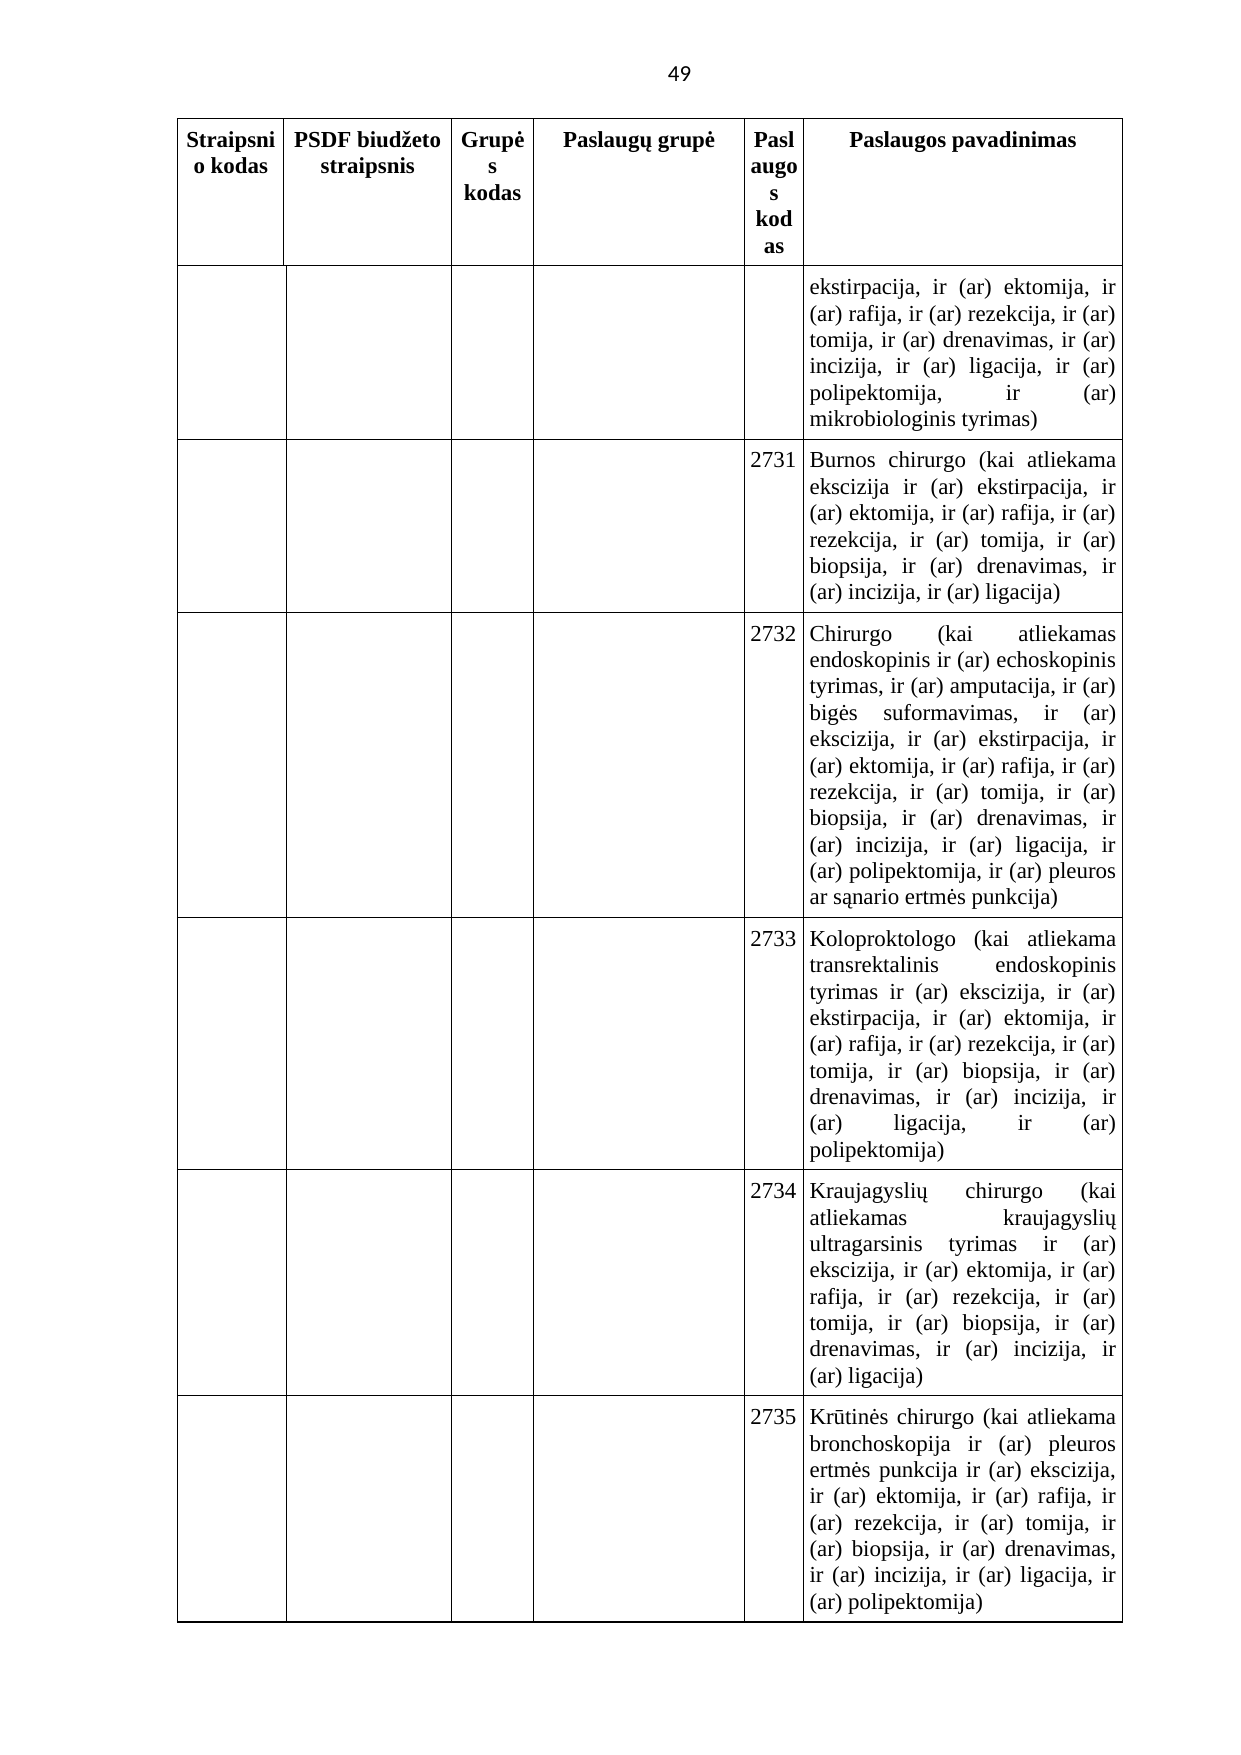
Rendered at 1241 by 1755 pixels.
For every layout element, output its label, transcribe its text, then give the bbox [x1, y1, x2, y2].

table_cell [178, 266, 286, 438]
table_cell [452, 1396, 533, 1621]
table_cell 2735 [745, 1396, 803, 1621]
table_cell [534, 440, 744, 612]
table_cell [178, 1170, 286, 1395]
table_cell [534, 266, 744, 438]
table_cell [287, 266, 451, 438]
table_cell Koloproktologo (kai atliekama transrektalinis endoskopinis tyrimas ir (ar) ekscizija, ir (ar) ekstirpacija, ir (ar) ektomija, ir (ar) rafija, ir (ar) rezekcija, ir (ar) tomija, ir (ar) biopsija, ir (ar) drenavimas, ir (ar) incizija, ir (ar) ligacija, ir (ar) polipektomija) [804, 918, 1122, 1169]
table_cell 2732 [745, 613, 803, 917]
table_header Paslaugos kodas [745, 119, 803, 265]
table_header Paslaugos pavadinimas [804, 119, 1122, 265]
table_cell ekstirpacija, ir (ar) ektomija, ir (ar) rafija, ir (ar) rezekcija, ir (ar) tomija, ir (ar) drenavimas, ir (ar) incizija, ir (ar) ligacija, ir (ar) polipektomija, ir (ar) mikrobiologinis tyrimas) [804, 266, 1122, 438]
table_header Grupės kodas [452, 119, 533, 265]
table_cell [534, 1170, 744, 1395]
table_cell [287, 613, 451, 917]
table_cell [287, 1170, 451, 1395]
table_cell Chirurgo (kai atliekamas endoskopinis ir (ar) echoskopinis tyrimas, ir (ar) amputacija, ir (ar) bigės suformavimas, ir (ar) ekscizija, ir (ar) ekstirpacija, ir (ar) ektomija, ir (ar) rafija, ir (ar) rezekcija, ir (ar) tomija, ir (ar) biopsija, ir (ar) drenavimas, ir (ar) incizija, ir (ar) ligacija, ir (ar) polipektomija, ir (ar) pleuros ar sąnario ertmės punkcija) [804, 613, 1122, 917]
table_cell Kraujagyslių chirurgo (kai atliekamas kraujagyslių ultragarsinis tyrimas ir (ar) ekscizija, ir (ar) ektomija, ir (ar) rafija, ir (ar) rezekcija, ir (ar) tomija, ir (ar) biopsija, ir (ar) drenavimas, ir (ar) incizija, ir (ar) ligacija) [804, 1170, 1122, 1395]
table_cell [178, 440, 286, 612]
table_cell [178, 1396, 286, 1621]
table_cell [534, 1396, 744, 1621]
table_cell 2733 [745, 918, 803, 1169]
table_cell 2734 [745, 1170, 803, 1395]
table_cell [534, 613, 744, 917]
table_cell [452, 613, 533, 917]
table_cell [287, 1396, 451, 1621]
table_cell [287, 918, 451, 1169]
table_header Paslaugų grupė [534, 119, 744, 265]
table_cell [745, 266, 803, 438]
table_cell [178, 613, 286, 917]
table_cell [178, 918, 286, 1169]
table_cell [452, 266, 533, 438]
table_cell [452, 1170, 533, 1395]
table_cell [452, 918, 533, 1169]
table_cell [452, 440, 533, 612]
table_header Straipsnio kodas [178, 119, 283, 265]
table_cell [534, 918, 744, 1169]
table_cell Krūtinės chirurgo (kai atliekama bronchoskopija ir (ar) pleuros ertmės punkcija ir (ar) ekscizija, ir (ar) ektomija, ir (ar) rafija, ir (ar) rezekcija, ir (ar) tomija, ir (ar) biopsija, ir (ar) drenavimas, ir (ar) incizija, ir (ar) ligacija, ir (ar) polipektomija) [804, 1396, 1122, 1621]
table_cell [287, 440, 451, 612]
table_cell 2731 [745, 440, 803, 612]
table_cell Burnos chirurgo (kai atliekama ekscizija ir (ar) ekstirpacija, ir (ar) ektomija, ir (ar) rafija, ir (ar) rezekcija, ir (ar) tomija, ir (ar) biopsija, ir (ar) drenavimas, ir (ar) incizija, ir (ar) ligacija) [804, 440, 1122, 612]
table_header PSDF biudžeto straipsnis [284, 119, 451, 265]
